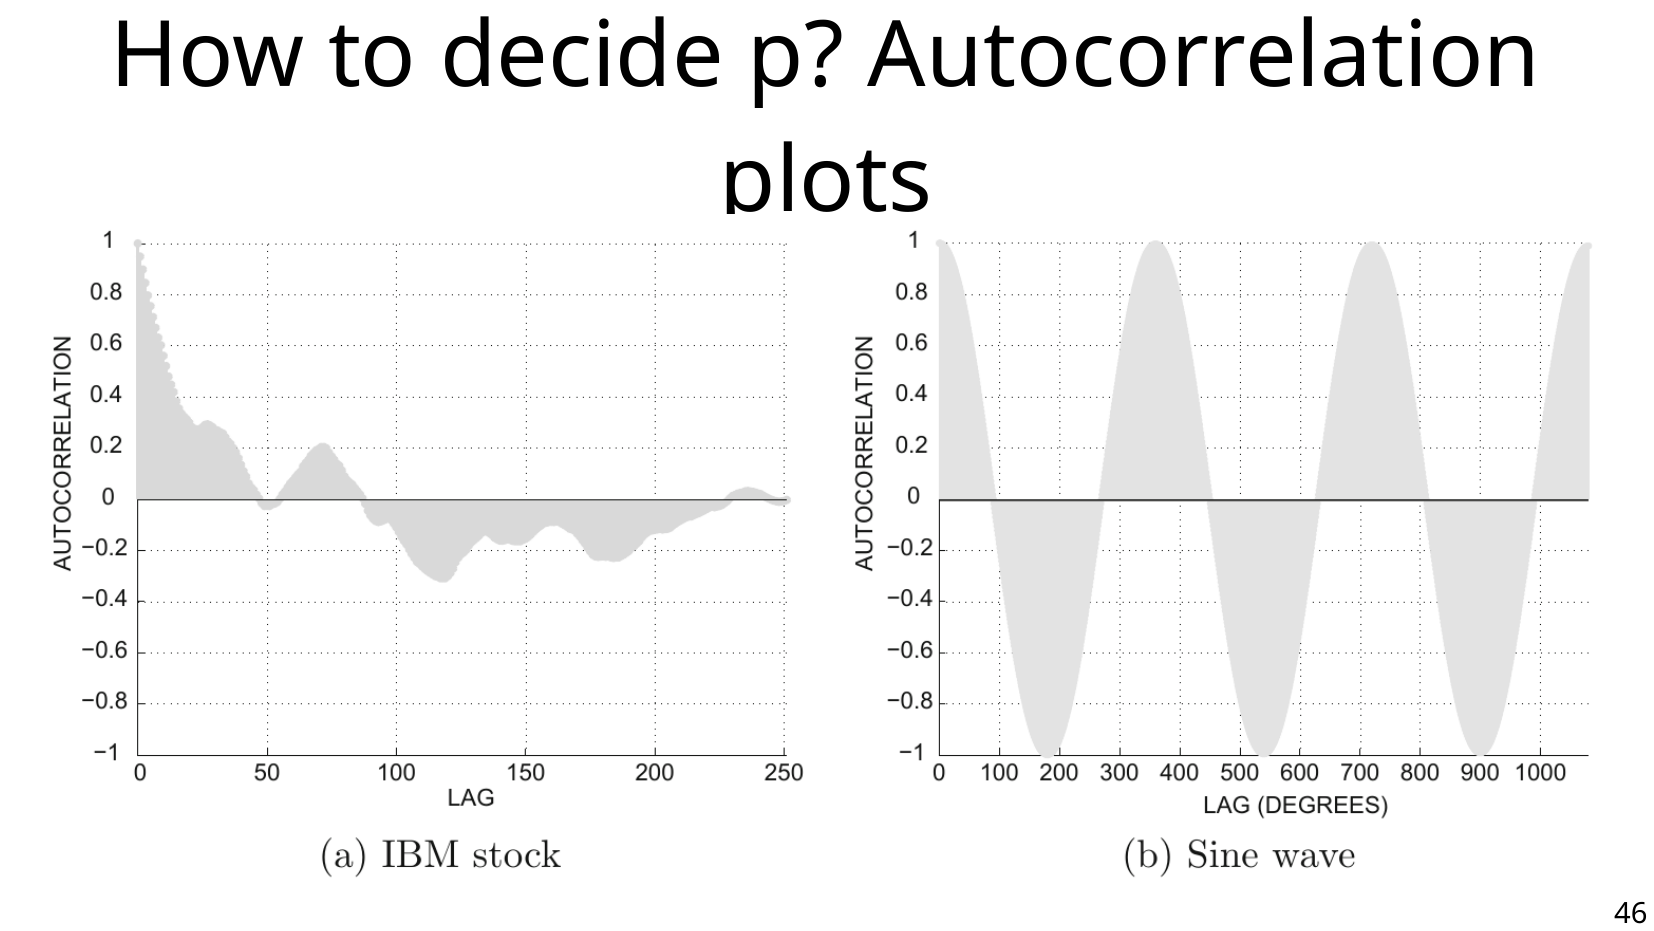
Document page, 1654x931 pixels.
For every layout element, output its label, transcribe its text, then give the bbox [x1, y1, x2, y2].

title How to decide p? Autocorrelation plots [4, 1, 1648, 226]
picture [41, 214, 1597, 885]
